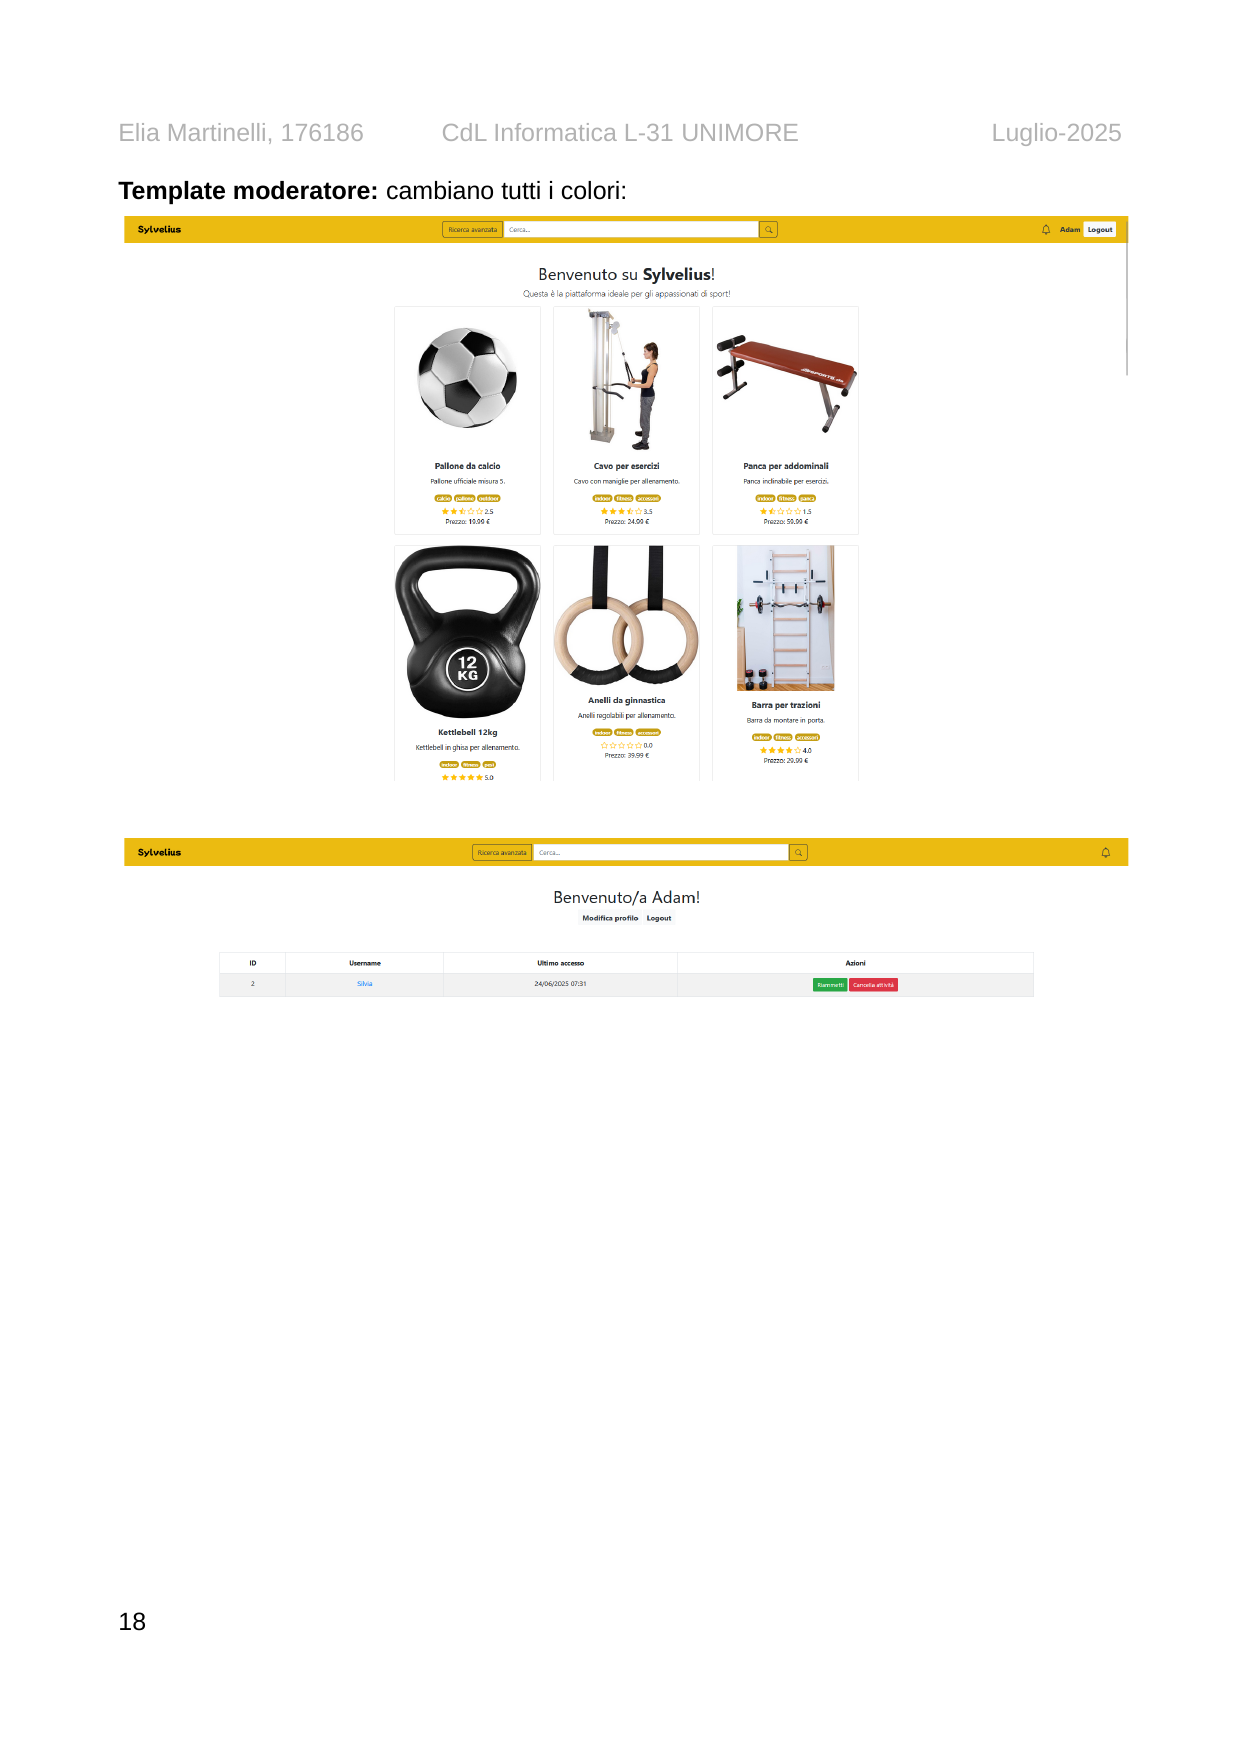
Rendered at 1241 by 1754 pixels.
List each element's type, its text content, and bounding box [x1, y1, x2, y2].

picture [124, 838, 1129, 1404]
text Template moderatore: cambiano tutti i colori: [118, 176, 1122, 205]
picture [124, 216, 1129, 781]
